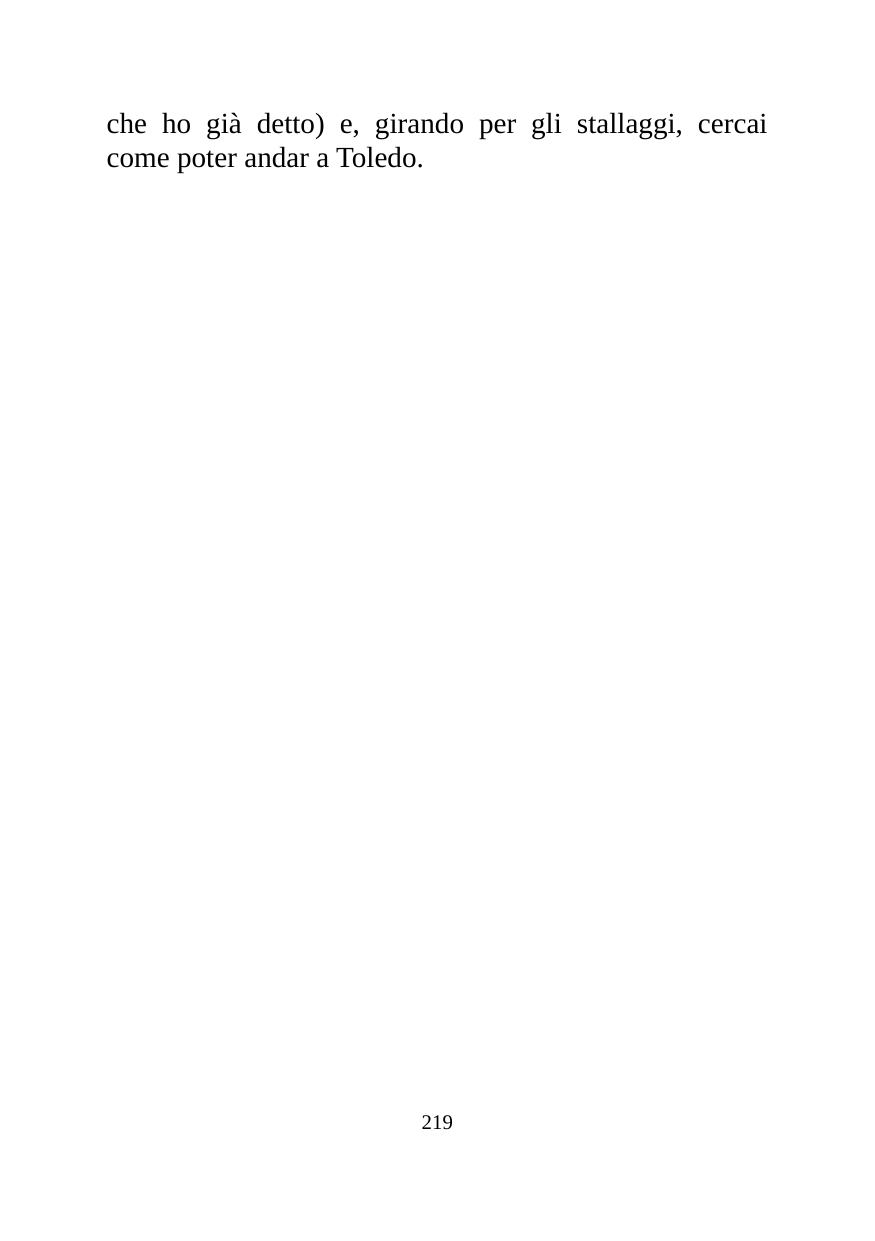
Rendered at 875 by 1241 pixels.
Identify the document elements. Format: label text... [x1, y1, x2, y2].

text che ho già detto) e, girando per gli stallaggi, cercai come poter andar a Toledo. [106, 106, 768, 173]
